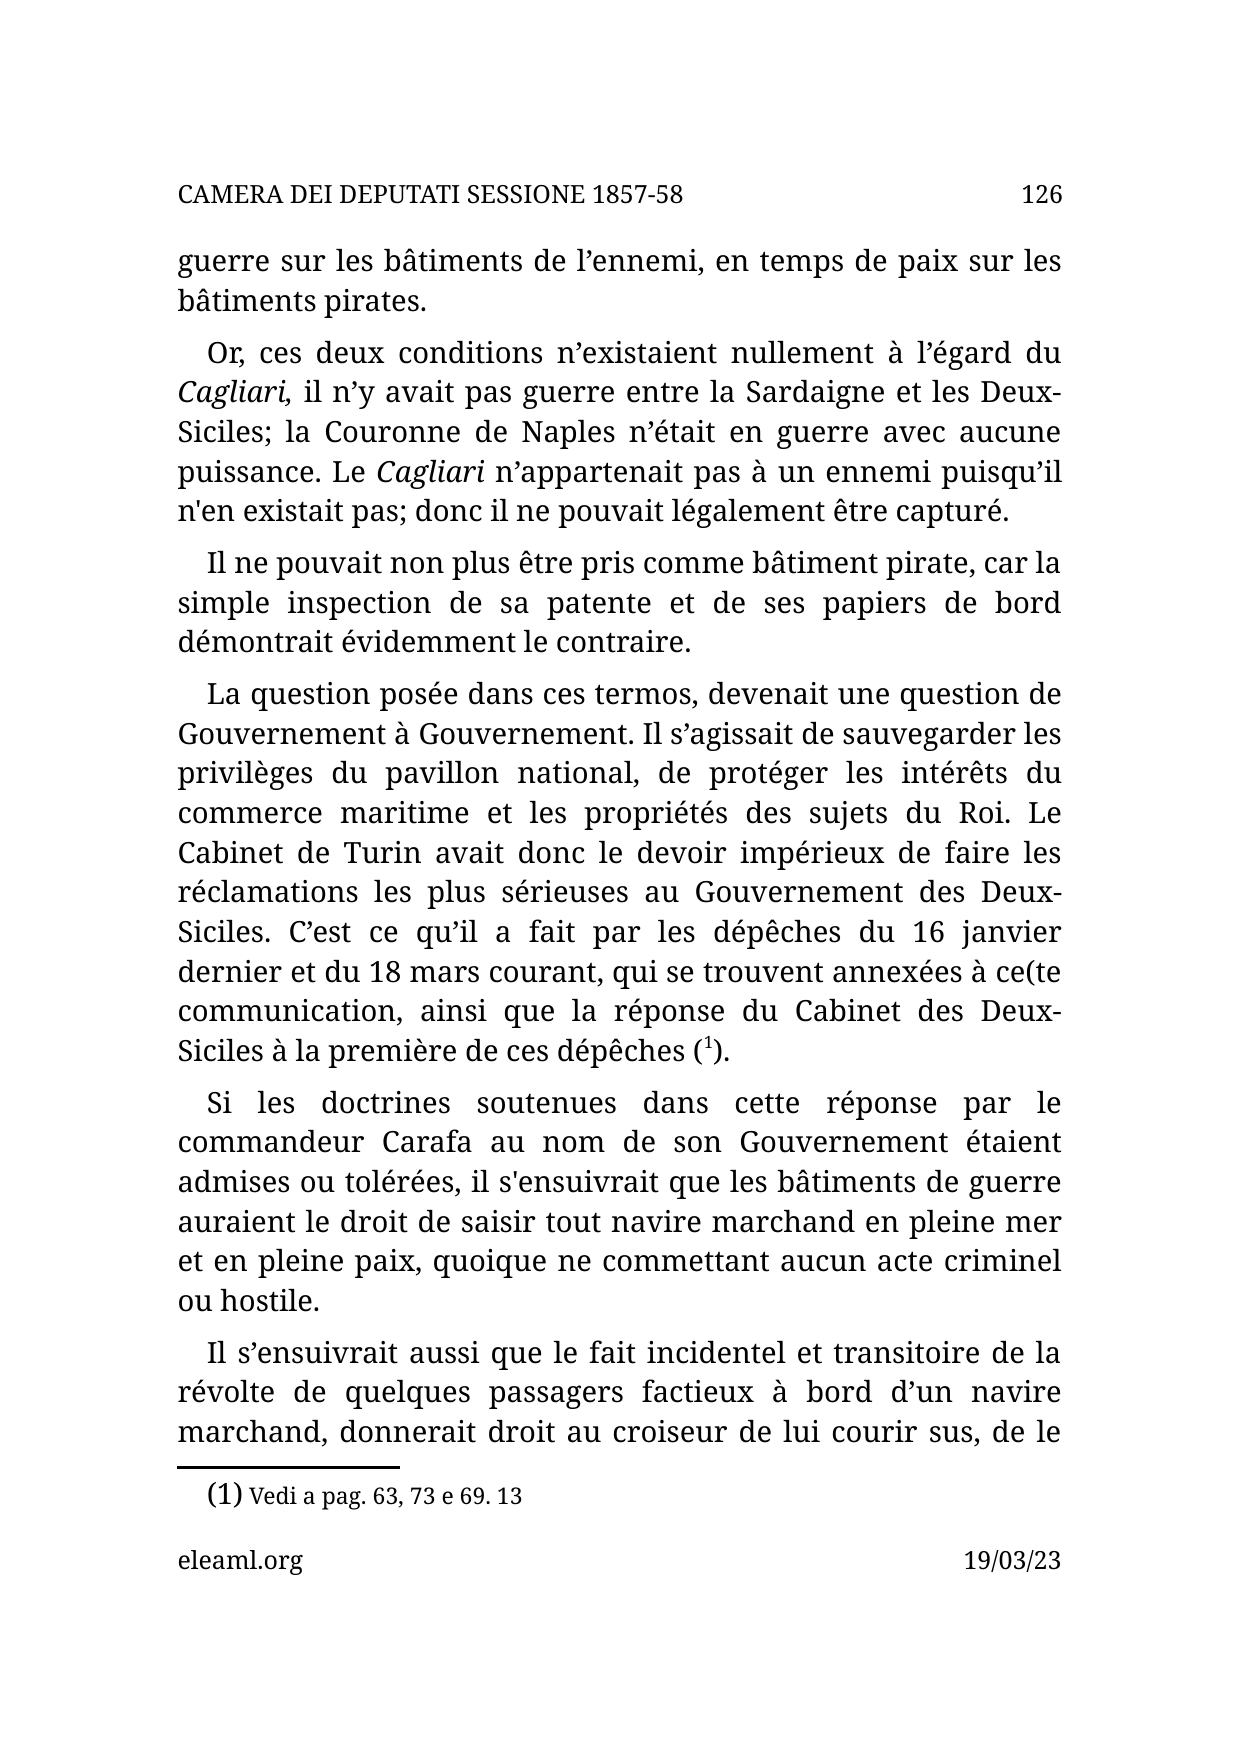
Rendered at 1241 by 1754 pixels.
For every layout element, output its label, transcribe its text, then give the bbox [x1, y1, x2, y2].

text Or, ces deux conditions n’existaient nullement à l’égard du Cagliari, il n’y avait pas guerre entre la Sardaigne et les Deux-Siciles; la Couronne de Naples n’était en guerre avec aucune puissance. Le Cagliari n’appartenait pas à un ennemi puisqu’il n'en existait pas; donc il ne pouvait légalement être capturé. [177, 332, 1063, 530]
text Si les doctrines soutenues dans cette réponse par le commandeur Carafa au nom de son Gouvernement étaient admises ou tolérées, il s'ensuivrait que les bâtiments de guerre auraient le droit de saisir tout navire marchand en pleine mer et en pleine paix, quoique ne commettant aucun acte criminel ou hostile. [177, 1082, 1063, 1320]
text Il ne pouvait non plus être pris comme bâtiment pirate, car la simple inspection de sa patente et de ses papiers de bord démontrait évidemment le contraire. [177, 542, 1063, 661]
text Il s’ensuivrait aussi que le fait incidentel et transitoire de la révolte de quelques passagers factieux à bord d’un navire marchand, donnerait droit au croiseur de lui courir sus, de le [177, 1332, 1063, 1451]
text La question posée dans ces termos, devenait une question de Gouvernement à Gouvernement. Il s’agissait de sauvegarder les privilèges du pavillon national, de protéger les intérêts du commerce maritime et les propriétés des sujets du Roi. Le Cabinet de Turin avait donc le devoir impérieux de faire les réclamations les plus sérieuses au Gouvernement des Deux-Siciles. C’est ce qu’il a fait par les dépêches du 16 janvier dernier et du 18 mars courant, qui se trouvent annexées à ce(te communication, ainsi que la réponse du Cabinet des Deux-Siciles à la première de ces dépêches (). [177, 673, 1063, 1070]
text guerre sur les bâtiments de l’ennemi, en temps de paix sur les bâtiments pirates. [177, 241, 1063, 320]
text Vedi a pag. 63, 73 e 69. 13 [177, 1473, 1063, 1513]
